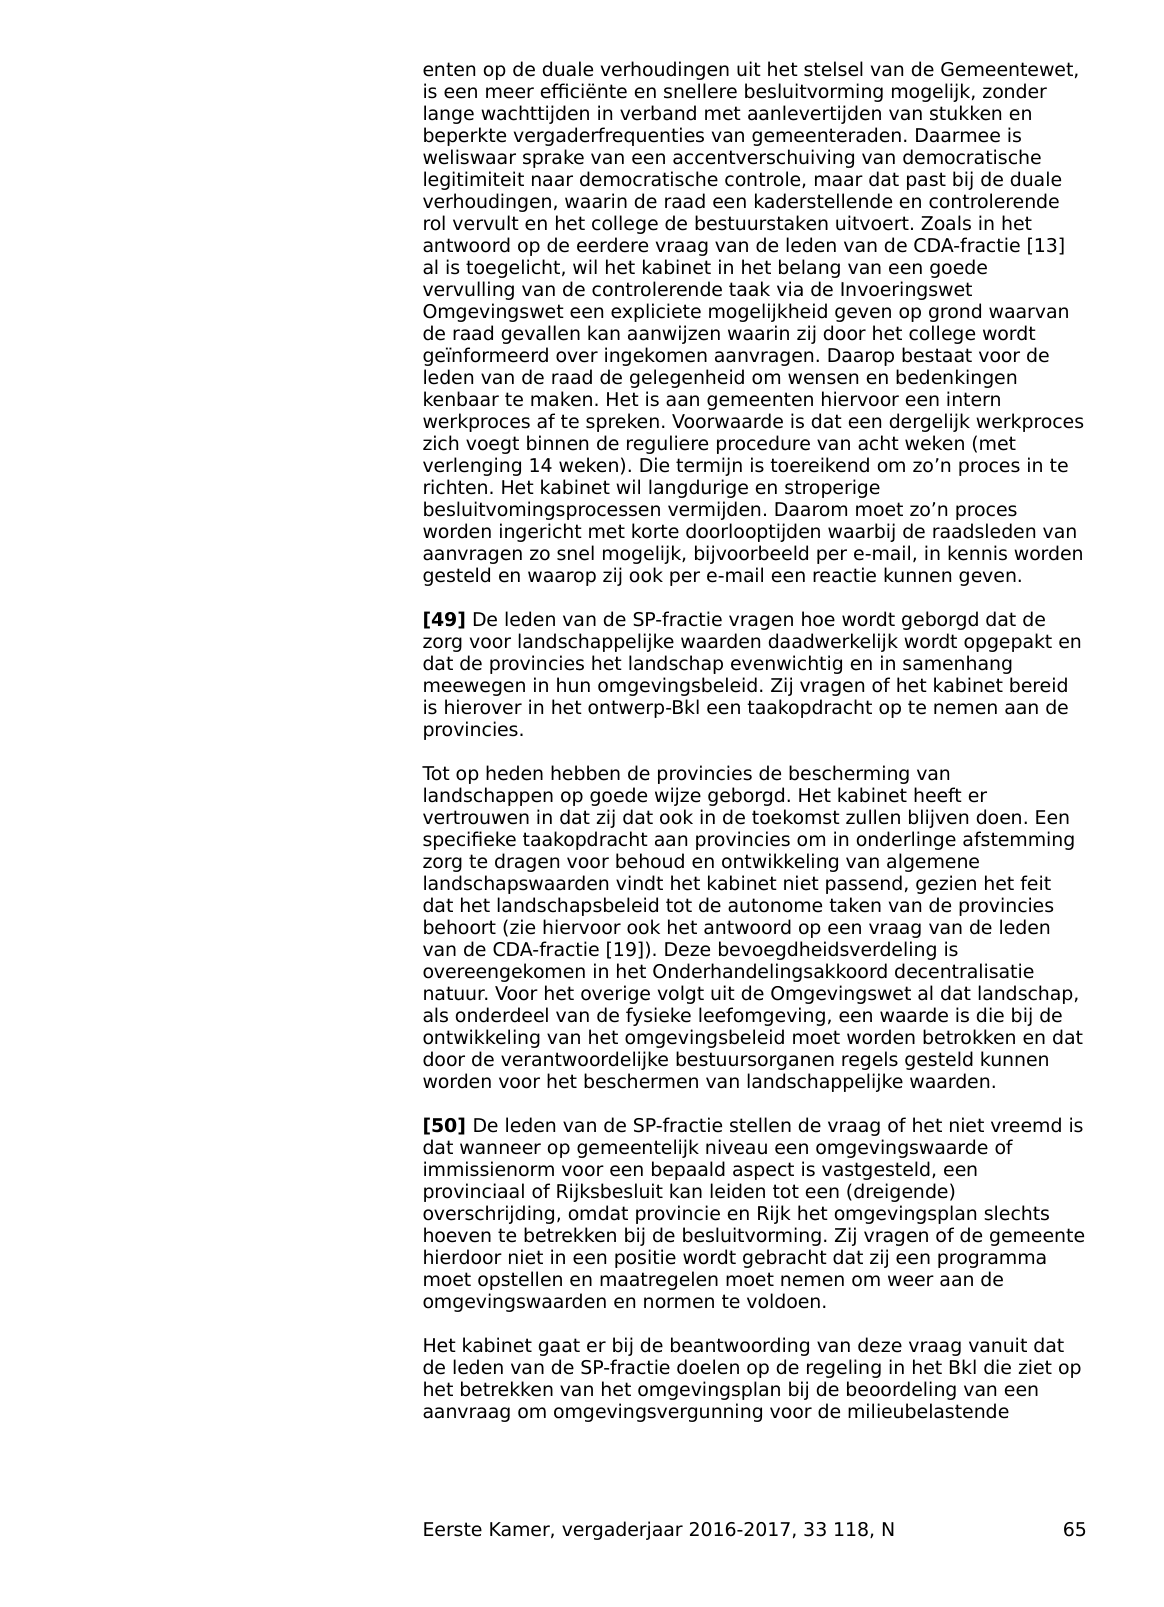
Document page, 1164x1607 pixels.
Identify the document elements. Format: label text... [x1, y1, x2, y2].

text [50] De leden van de SP-fractie stellen de vraag of het niet vreemd is dat wanneer op gemeentelijk niveau een omgevingswaarde of immissienorm voor een bepaald aspect is vastgesteld, een provinciaal of Rijksbesluit kan leiden tot een (dreigende) overschrijding, omdat provincie en Rijk het omgevingsplan slechts hoeven te betrekken bij de besluitvorming. Zij vragen of de gemeente hierdoor niet in een positie wordt gebracht dat zij een programma moet opstellen en maatregelen moet nemen om weer aan de omgevingswaarden en normen te voldoen. [422, 1115, 1087, 1312]
text enten op de duale verhoudingen uit het stelsel van de Gemeentewet, is een meer efficiënte en snellere besluitvorming mogelijk, zonder lange wachttijden in verband met aanlevertijden van stukken en beperkte vergaderfrequenties van gemeenteraden. Daarmee is weliswaar sprake van een accentverschuiving van democratische legitimiteit naar democratische controle, maar dat past bij de duale verhoudingen, waarin de raad een kaderstellende en controlerende rol vervult en het college de bestuurstaken uitvoert. Zoals in het antwoord op de eerdere vraag van de leden van de CDA-fractie [13] al is toegelicht, wil het kabinet in het belang van een goede vervulling van de controlerende taak via de Invoeringswet Omgevingswet een expliciete mogelijkheid geven op grond waarvan de raad gevallen kan aanwijzen waarin zij door het college wordt geïnformeerd over ingekomen aanvragen. Daarop bestaat voor de leden van de raad de gelegenheid om wensen en bedenkingen kenbaar te maken. Het is aan gemeenten hiervoor een intern werkproces af te spreken. Voorwaarde is dat een dergelijk werkproces zich voegt binnen de reguliere procedure van acht weken (met verlenging 14 weken). Die termijn is toereikend om zo’n proces in te richten. Het kabinet wil langdurige en stroperige besluitvomingsprocessen vermijden. Daarom moet zo’n proces worden ingericht met korte doorlooptijden waarbij de raadsleden van aanvragen zo snel mogelijk, bijvoorbeeld per e-mail, in kennis worden gesteld en waarop zij ook per e-mail een reactie kunnen geven. [422, 59, 1087, 587]
text [49] De leden van de SP-fractie vragen hoe wordt geborgd dat de zorg voor landschappelijke waarden daadwerkelijk wordt opgepakt en dat de provincies het landschap evenwichtig en in samenhang meewegen in hun omgevingsbeleid. Zij vragen of het kabinet bereid is hierover in het ontwerp-Bkl een taakopdracht op te nemen aan de provincies. [422, 609, 1087, 741]
text Het kabinet gaat er bij de beantwoording van deze vraag vanuit dat de leden van de SP-fractie doelen op de regeling in het Bkl die ziet op het betrekken van het omgevingsplan bij de beoordeling van een aanvraag om omgevingsvergunning voor de milieubelastende [422, 1335, 1087, 1423]
text Tot op heden hebben de provincies de bescherming van landschappen op goede wijze geborgd. Het kabinet heeft er vertrouwen in dat zij dat ook in de toekomst zullen blijven doen. Een specifieke taakopdracht aan provincies om in onderlinge afstemming zorg te dragen voor behoud en ontwikkeling van algemene landschapswaarden vindt het kabinet niet passend, gezien het feit dat het landschapsbeleid tot de autonome taken van de provincies behoort (zie hiervoor ook het antwoord op een vraag van de leden van de CDA-fractie [19]). Deze bevoegdheidsverdeling is overeengekomen in het Onderhandelingsakkoord decentralisatie natuur. Voor het overige volgt uit de Omgevingswet al dat landschap, als onderdeel van de fysieke leefomgeving, een waarde is die bij de ontwikkeling van het omgevingsbeleid moet worden betrokken en dat door de verantwoordelijke bestuursorganen regels gesteld kunnen worden voor het beschermen van landschappelijke waarden. [422, 763, 1087, 1092]
